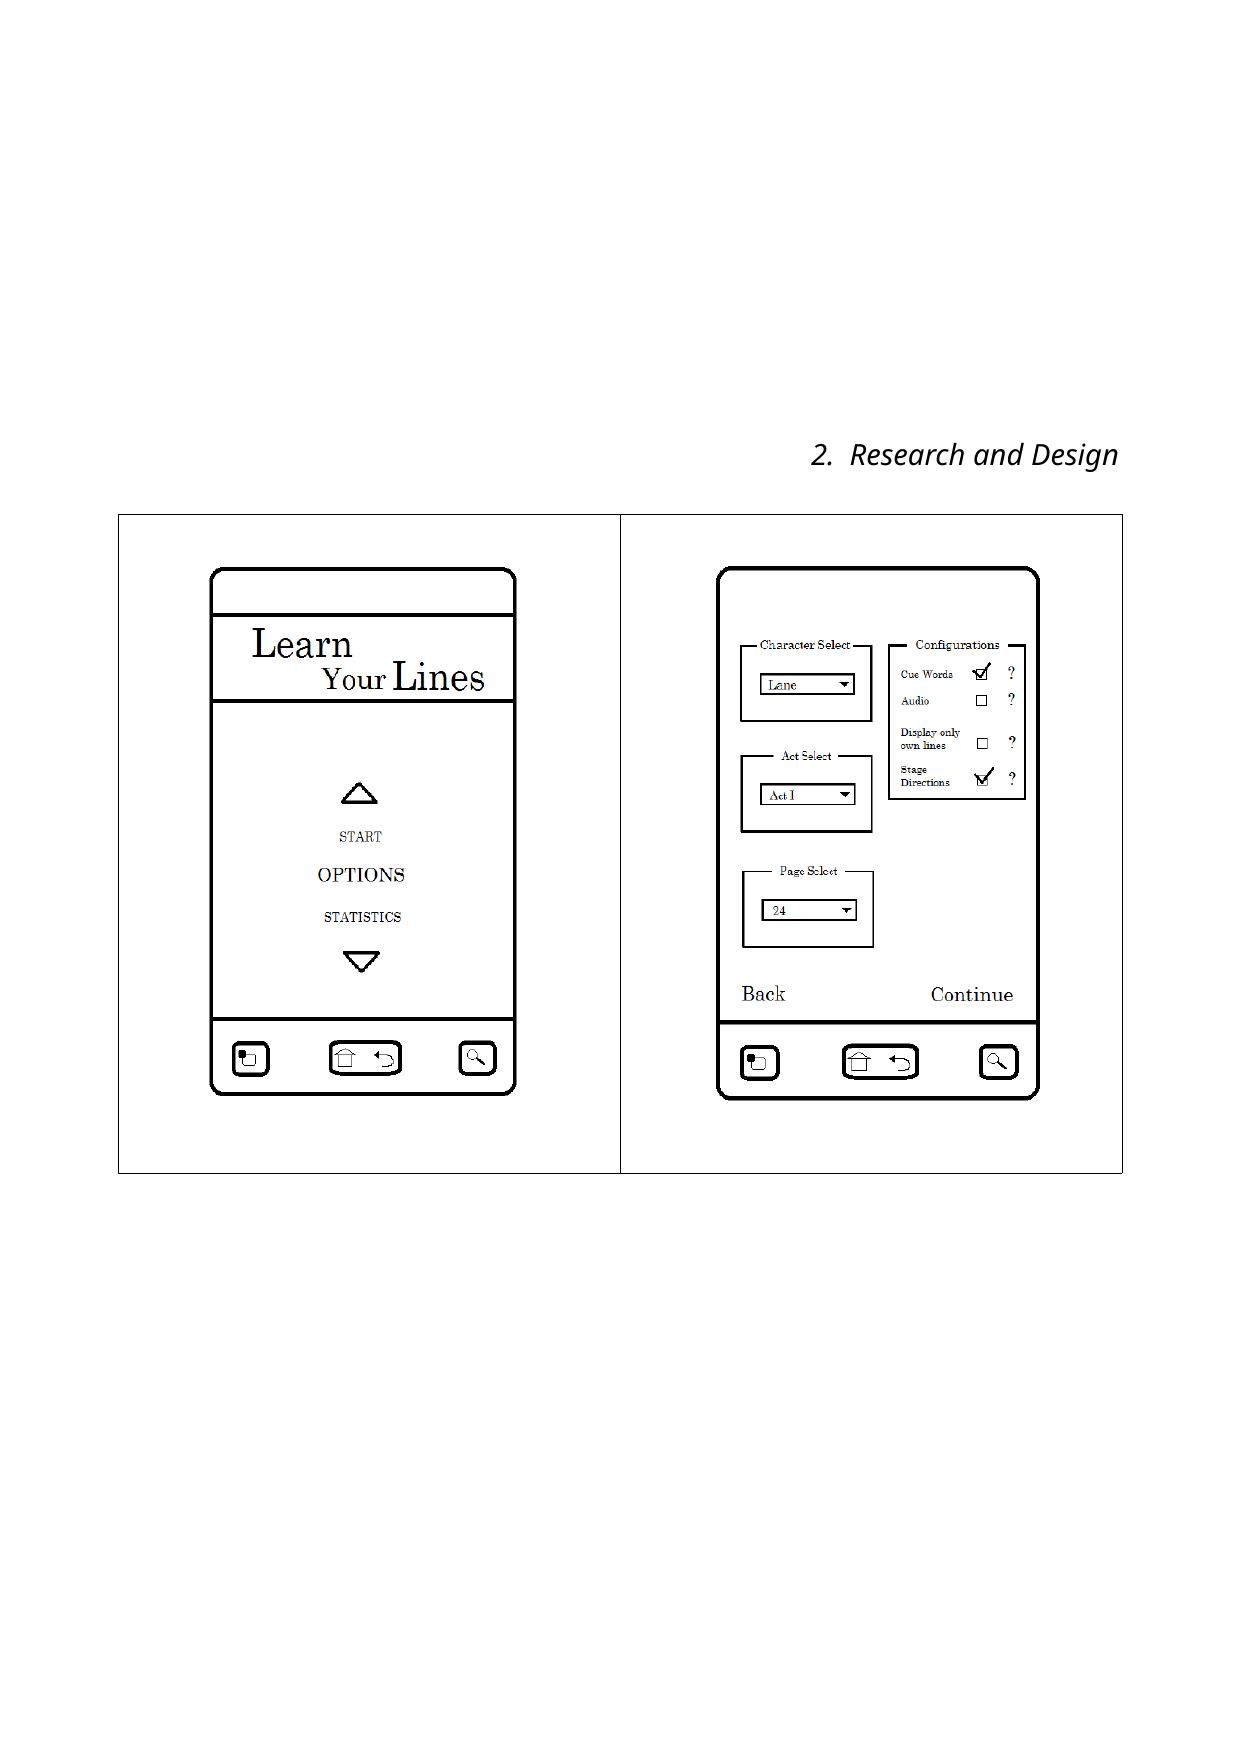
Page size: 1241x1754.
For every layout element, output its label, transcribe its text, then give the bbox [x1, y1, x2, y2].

table_header [119, 1118, 620, 1173]
picture [190, 546, 549, 1118]
table_header [119, 515, 620, 1117]
table_header [621, 515, 1122, 1173]
picture [691, 542, 1074, 1134]
text 2. Research and Design [118, 434, 1122, 474]
